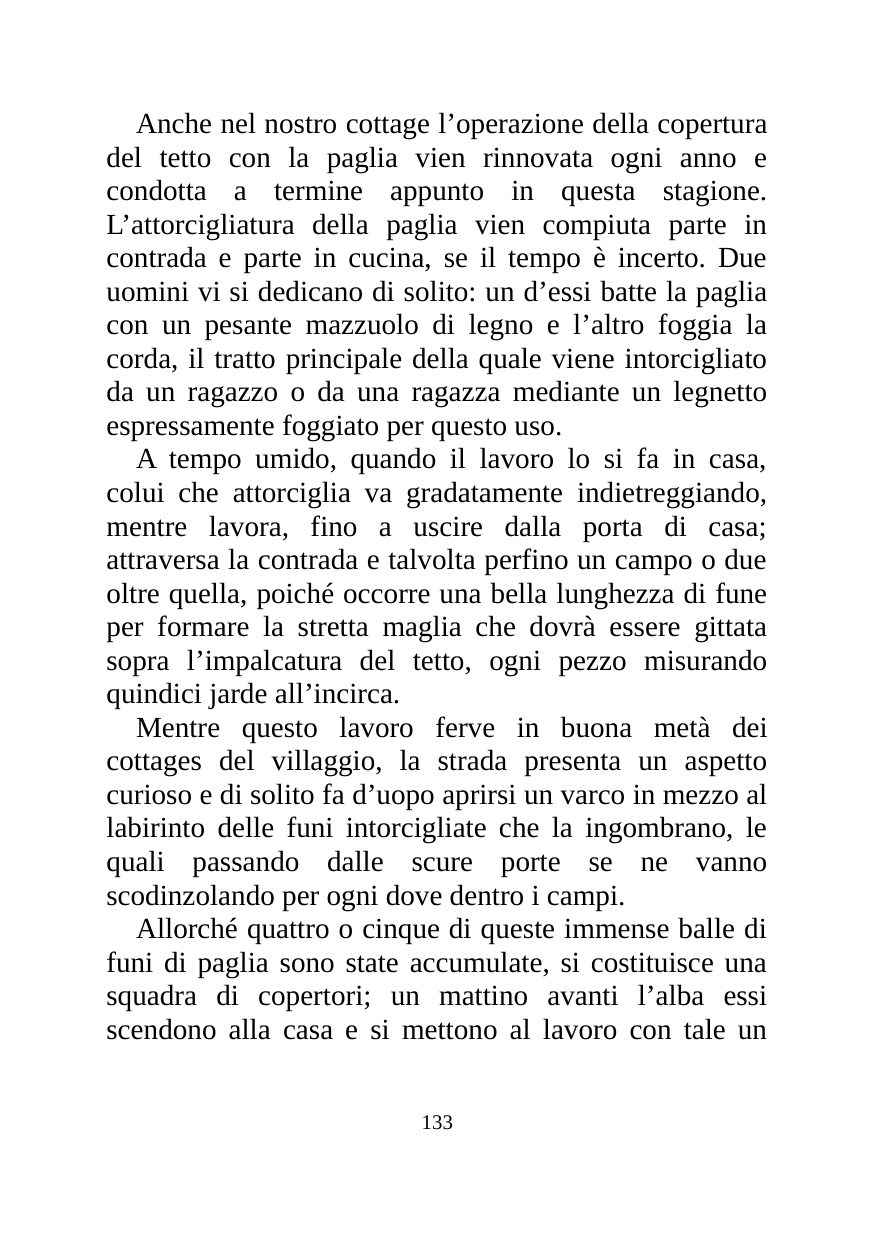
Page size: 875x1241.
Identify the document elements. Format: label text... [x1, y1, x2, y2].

text Anche nel nostro cottage l’operazione della copertura del tetto con la paglia vien rinnovata ogni anno e condotta a termine appunto in questa stagione. L’attorcigliatura della paglia vien compiuta parte in contrada e parte in cucina, se il tempo è incerto. Due uomini vi si dedicano di solito: un d’essi batte la paglia con un pesante mazzuolo di legno e l’altro foggia la corda, il tratto principale della quale viene intorcigliato da un ragazzo o da una ragazza mediante un legnetto espressamente foggiato per questo uso. [106, 106, 768, 442]
text Mentre questo lavoro ferve in buona metà dei cottages del villaggio, la strada presenta un aspetto curioso e di solito fa d’uopo aprirsi un varco in mezzo al labirinto delle funi intorcigliate che la ingombrano, le quali passando dalle scure porte se ne vanno scodinzolando per ogni dove dentro i campi. [106, 710, 768, 911]
text A tempo umido, quando il lavoro lo si fa in casa, colui che attorciglia va gradatamente indietreggiando, mentre lavora, fino a uscire dalla porta di casa; attraversa la contrada e talvolta perfino un campo o due oltre quella, poiché occorre una bella lunghezza di fune per formare la stretta maglia che dovrà essere gittata sopra l’impalcatura del tetto, ogni pezzo misurando quindici jarde all’incirca. [106, 442, 768, 710]
text Allorché quattro o cinque di queste immense balle di funi di paglia sono state accumulate, si costituisce una squadra di copertori; un mattino avanti l’alba essi scendono alla casa e si mettono al lavoro con tale un [106, 911, 768, 1045]
